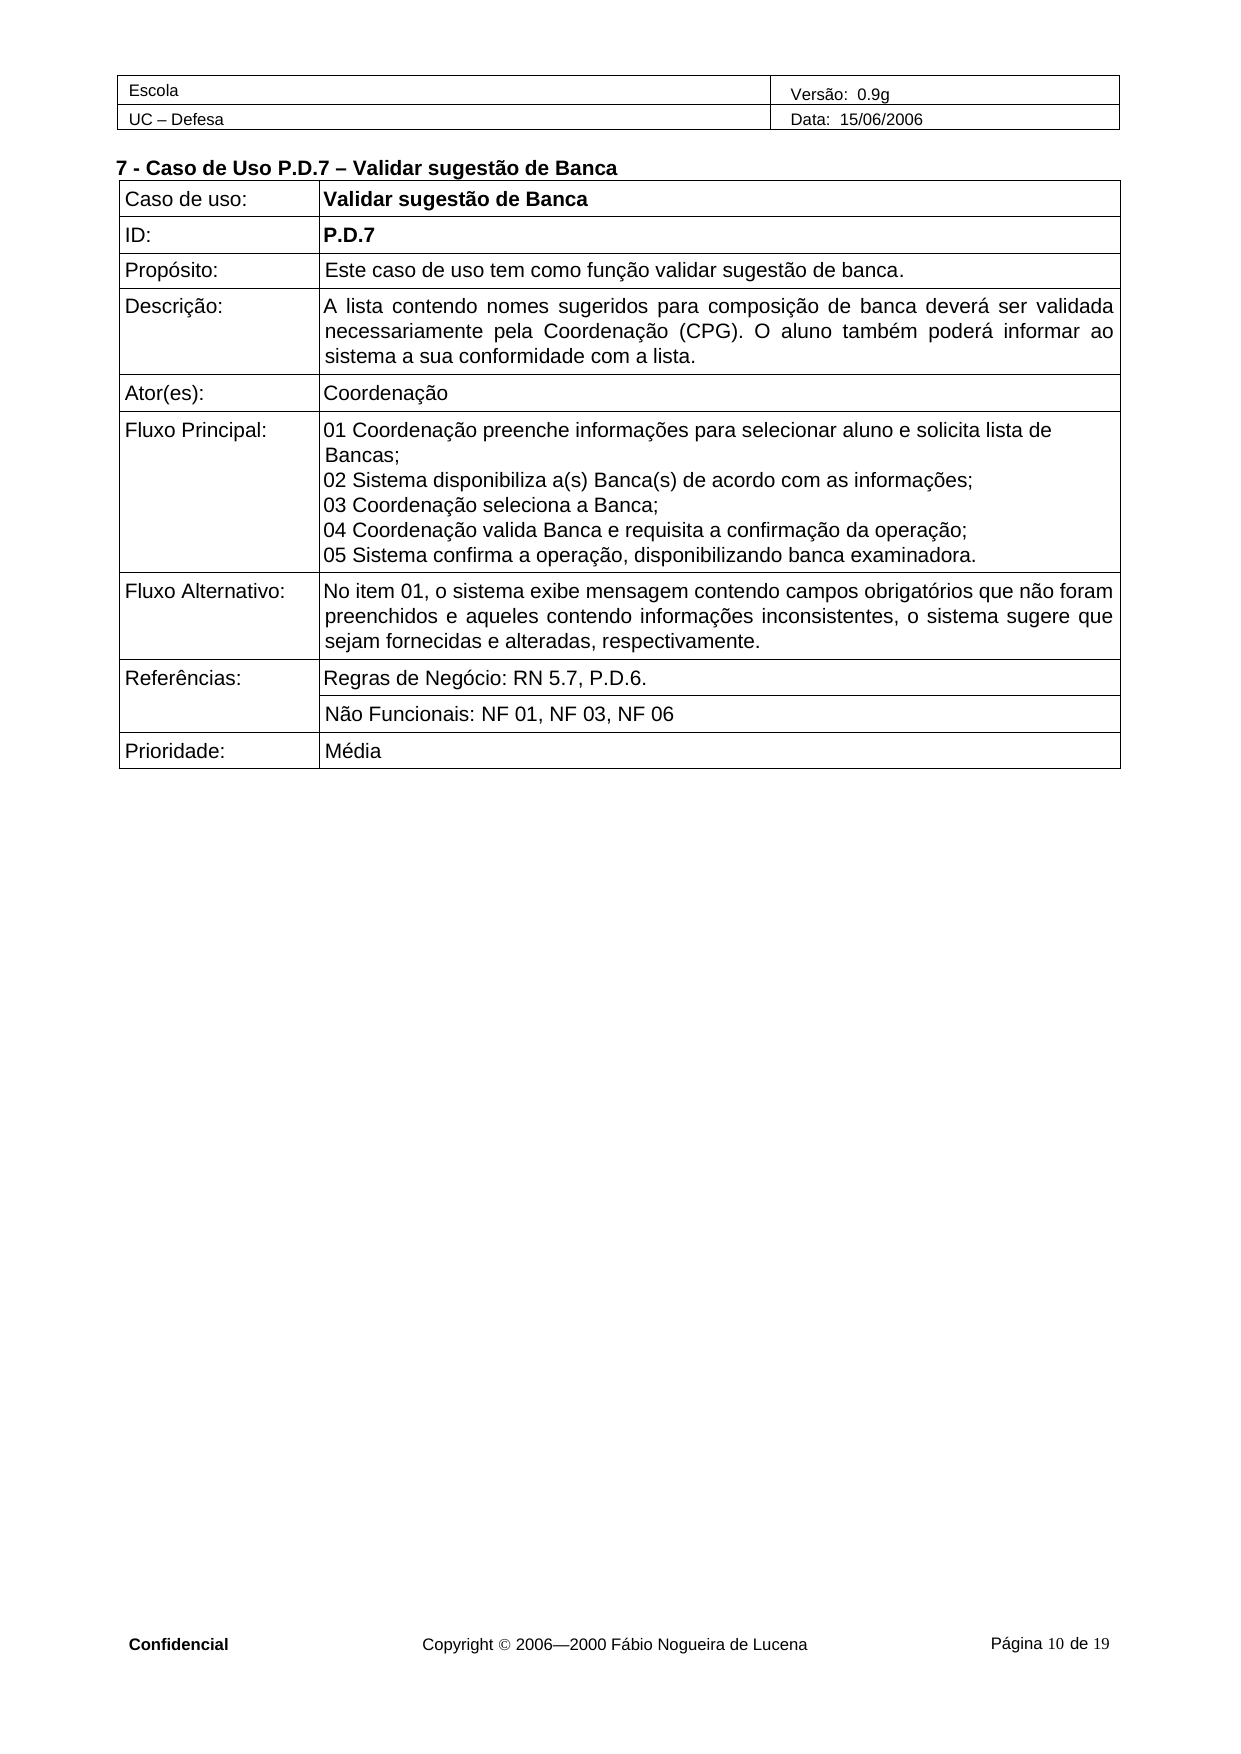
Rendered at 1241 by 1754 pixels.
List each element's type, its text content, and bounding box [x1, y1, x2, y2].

text 7 - Caso de Uso P.D.7 – Validar sugestão de Banca [116, 154, 1120, 179]
table_cell Fluxo Principal: [120, 412, 319, 572]
table_cell Descrição: [120, 289, 319, 374]
table_cell Referências: [120, 660, 319, 732]
table_cell Fluxo Alternativo: [120, 573, 319, 659]
table_cell Não Funcionais: NF 01, NF 03, NF 06 [320, 696, 1120, 732]
table_cell No item 01, o sistema exibe mensagem contendo campos obrigatórios que não foram preenchidos e aqueles contendo informações inconsistentes, o sistema sugere que sejam fornecidas e alteradas, respectivamente. [320, 573, 1120, 659]
table_cell P.D.7 [320, 217, 1120, 253]
table_cell Prioridade: [120, 733, 319, 768]
table_cell ID: [120, 217, 319, 253]
table_cell Ator(es): [120, 375, 319, 411]
table_cell A lista contendo nomes sugeridos para composição de banca deverá ser validada necessariamente pela Coordenação (CPG). O aluno também poderá informar ao sistema a sua conformidade com a lista. [320, 289, 1120, 374]
table_header Validar sugestão de Banca [320, 181, 1120, 216]
table_cell Média [320, 733, 1120, 768]
table_cell Coordenação [320, 375, 1120, 411]
table_cell Este caso de uso tem como função validar sugestão de banca. [320, 254, 1120, 287]
table_cell 01 Coordenação preenche informações para selecionar aluno e solicita lista de Bancas; 02 Sistema disponibiliza a(s) Banca(s) de acordo com as informações; 03 Coordenação seleciona a Banca; 04 Coordenação valida Banca e requisita a confirmação da operação; 05 Sistema confirma a operação, disponibilizando banca examinadora. [320, 412, 1120, 572]
table_header Regras de Negócio: RN 5.7, P.D.6. [320, 660, 1120, 695]
table_cell Propósito: [120, 254, 319, 287]
table_header Caso de uso: [120, 181, 319, 216]
